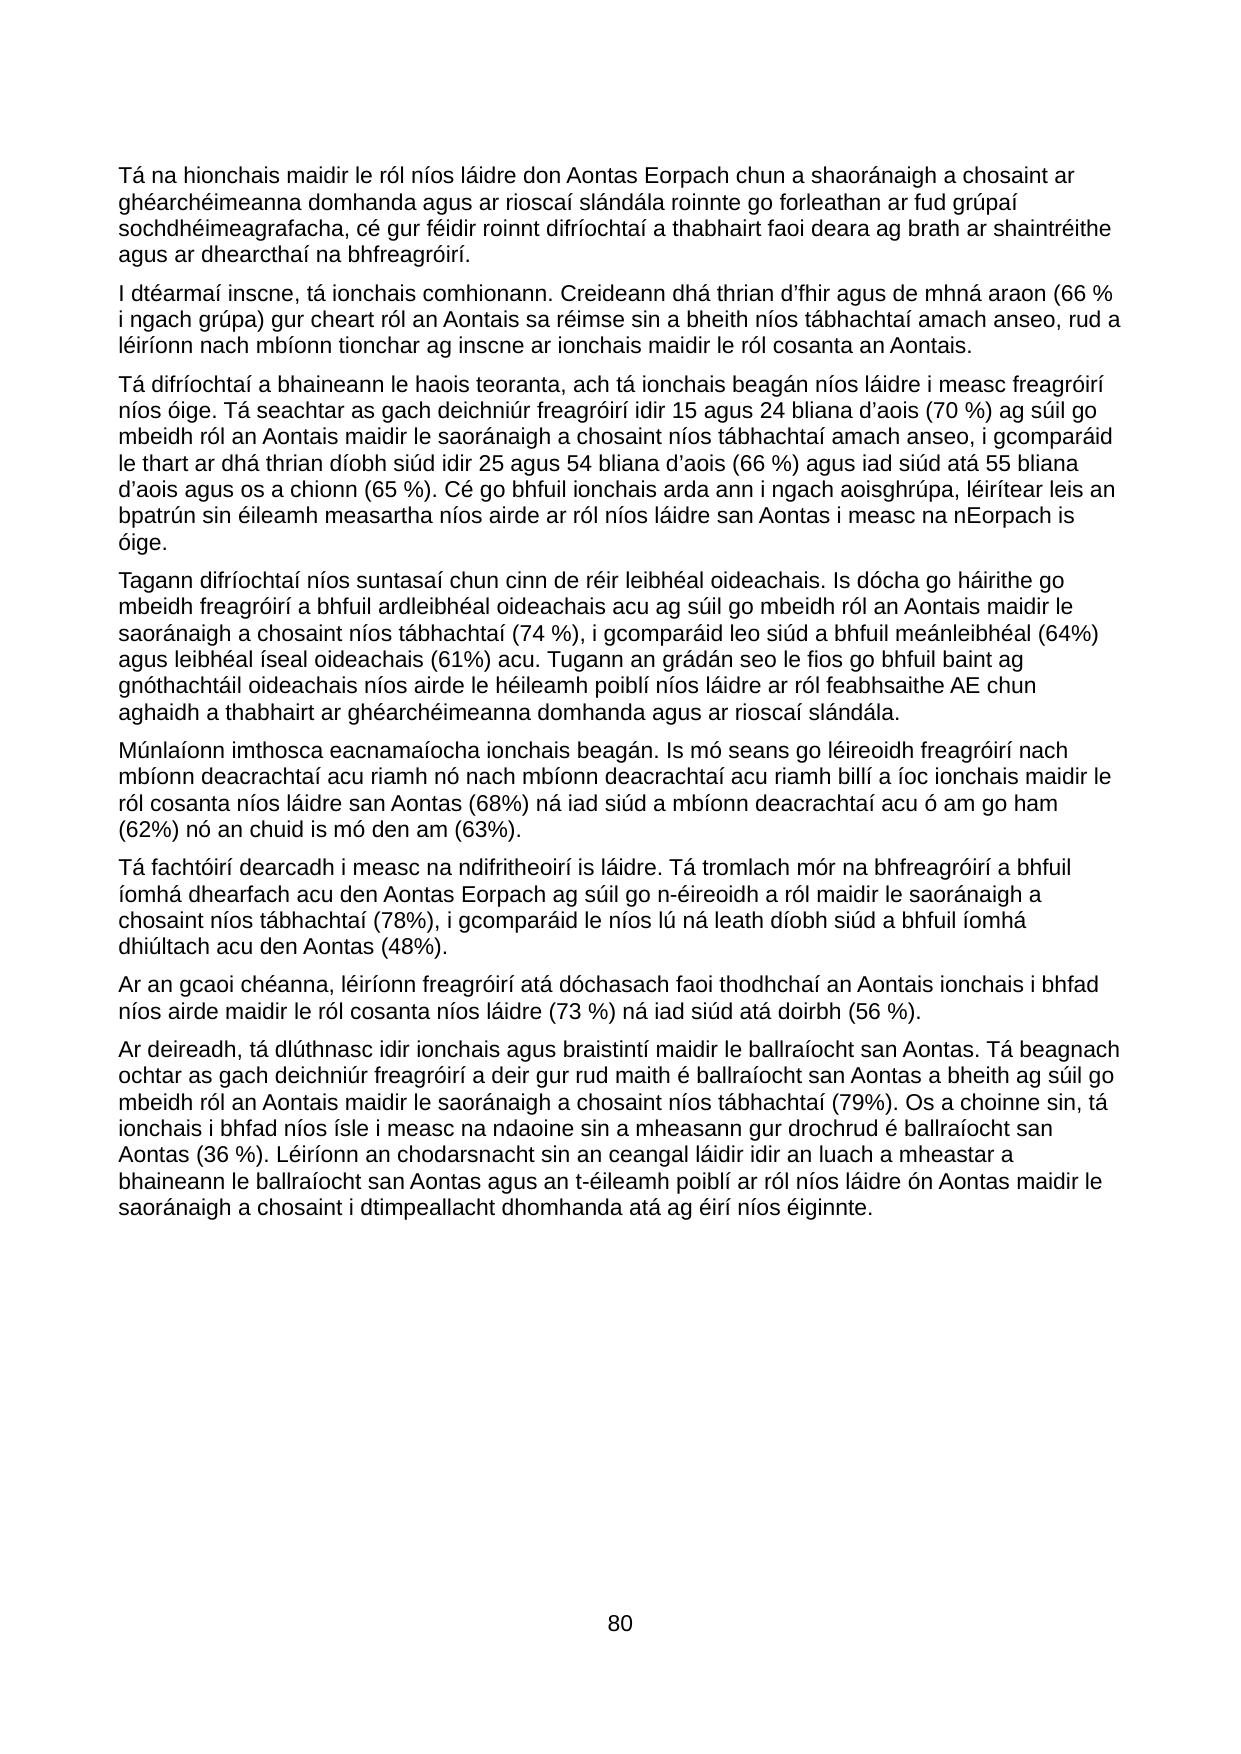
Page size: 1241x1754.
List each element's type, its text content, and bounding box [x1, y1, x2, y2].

text I dtéarmaí inscne, tá ionchais comhionann. Creideann dhá thrian d’fhir agus de mhná araon (66 % i ngach grúpa) gur cheart ról an Aontais sa réimse sin a bheith níos tábhachtaí amach anseo, rud a léiríonn nach mbíonn tionchar ag inscne ar ionchais maidir le ról cosanta an Aontais. [118, 279, 1122, 359]
text Múnlaíonn imthosca eacnamaíocha ionchais beagán. Is mó seans go léireoidh freagróirí nach mbíonn deacrachtaí acu riamh nó nach mbíonn deacrachtaí acu riamh billí a íoc ionchais maidir le ról cosanta níos láidre san Aontas (68%) ná iad siúd a mbíonn deacrachtaí acu ó am go ham (62%) nó an chuid is mó den am (63%). [118, 737, 1122, 842]
text Ar an gcaoi chéanna, léiríonn freagróirí atá dóchasach faoi thodhchaí an Aontais ionchais i bhfad níos airde maidir le ról cosanta níos láidre (73 %) ná iad siúd atá doirbh (56 %). [118, 971, 1122, 1024]
text Tá difríochtaí a bhaineann le haois teoranta, ach tá ionchais beagán níos láidre i measc freagróirí níos óige. Tá seachtar as gach deichniúr freagróirí idir 15 agus 24 bliana d’aois (70 %) ag súil go mbeidh ról an Aontais maidir le saoránaigh a chosaint níos tábhachtaí amach anseo, i gcomparáid le thart ar dhá thrian díobh siúd idir 25 agus 54 bliana d’aois (66 %) agus iad siúd atá 55 bliana d’aois agus os a chionn (65 %). Cé go bhfuil ionchais arda ann i ngach aoisghrúpa, léirítear leis an bpatrún sin éileamh measartha níos airde ar ról níos láidre san Aontas i measc na nEorpach is óige. [118, 371, 1122, 555]
text Tá na hionchais maidir le ról níos láidre don Aontas Eorpach chun a shaoránaigh a chosaint ar ghéarchéimeanna domhanda agus ar rioscaí slándála roinnte go forleathan ar fud grúpaí sochdhéimeagrafacha, cé gur féidir roinnt difríochtaí a thabhairt faoi deara ag brath ar shaintréithe agus ar dhearcthaí na bhfreagróirí. [118, 162, 1122, 268]
text Ar deireadh, tá dlúthnasc idir ionchais agus braistintí maidir le ballraíocht san Aontas. Tá beagnach ochtar as gach deichniúr freagróirí a deir gur rud maith é ballraíocht san Aontas a bheith ag súil go mbeidh ról an Aontais maidir le saoránaigh a chosaint níos tábhachtaí (79%). Os a choinne sin, tá ionchais i bhfad níos ísle i measc na ndaoine sin a mheasann gur drochrud é ballraíocht san Aontas (36 %). Léiríonn an chodarsnacht sin an ceangal láidir idir an luach a mheastar a bhaineann le ballraíocht san Aontas agus an t-éileamh poiblí ar ról níos láidre ón Aontas maidir le saoránaigh a chosaint i dtimpeallacht dhomhanda atá ag éirí níos éiginnte. [118, 1036, 1122, 1221]
text Tagann difríochtaí níos suntasaí chun cinn de réir leibhéal oideachais. Is dócha go háirithe go mbeidh freagróirí a bhfuil ardleibhéal oideachais acu ag súil go mbeidh ról an Aontais maidir le saoránaigh a chosaint níos tábhachtaí (74 %), i gcomparáid leo siúd a bhfuil meánleibhéal (64%) agus leibhéal íseal oideachais (61%) acu. Tugann an grádán seo le fios go bhfuil baint ag gnóthachtáil oideachais níos airde le héileamh poiblí níos láidre ar ról feabhsaithe AE chun aghaidh a thabhairt ar ghéarchéimeanna domhanda agus ar rioscaí slándála. [118, 567, 1122, 725]
text Tá fachtóirí dearcadh i measc na ndifritheoirí is láidre. Tá tromlach mór na bhfreagróirí a bhfuil íomhá dhearfach acu den Aontas Eorpach ag súil go n-éireoidh a ról maidir le saoránaigh a chosaint níos tábhachtaí (78%), i gcomparáid le níos lú ná leath díobh siúd a bhfuil íomhá dhiúltach acu den Aontas (48%). [118, 854, 1122, 959]
